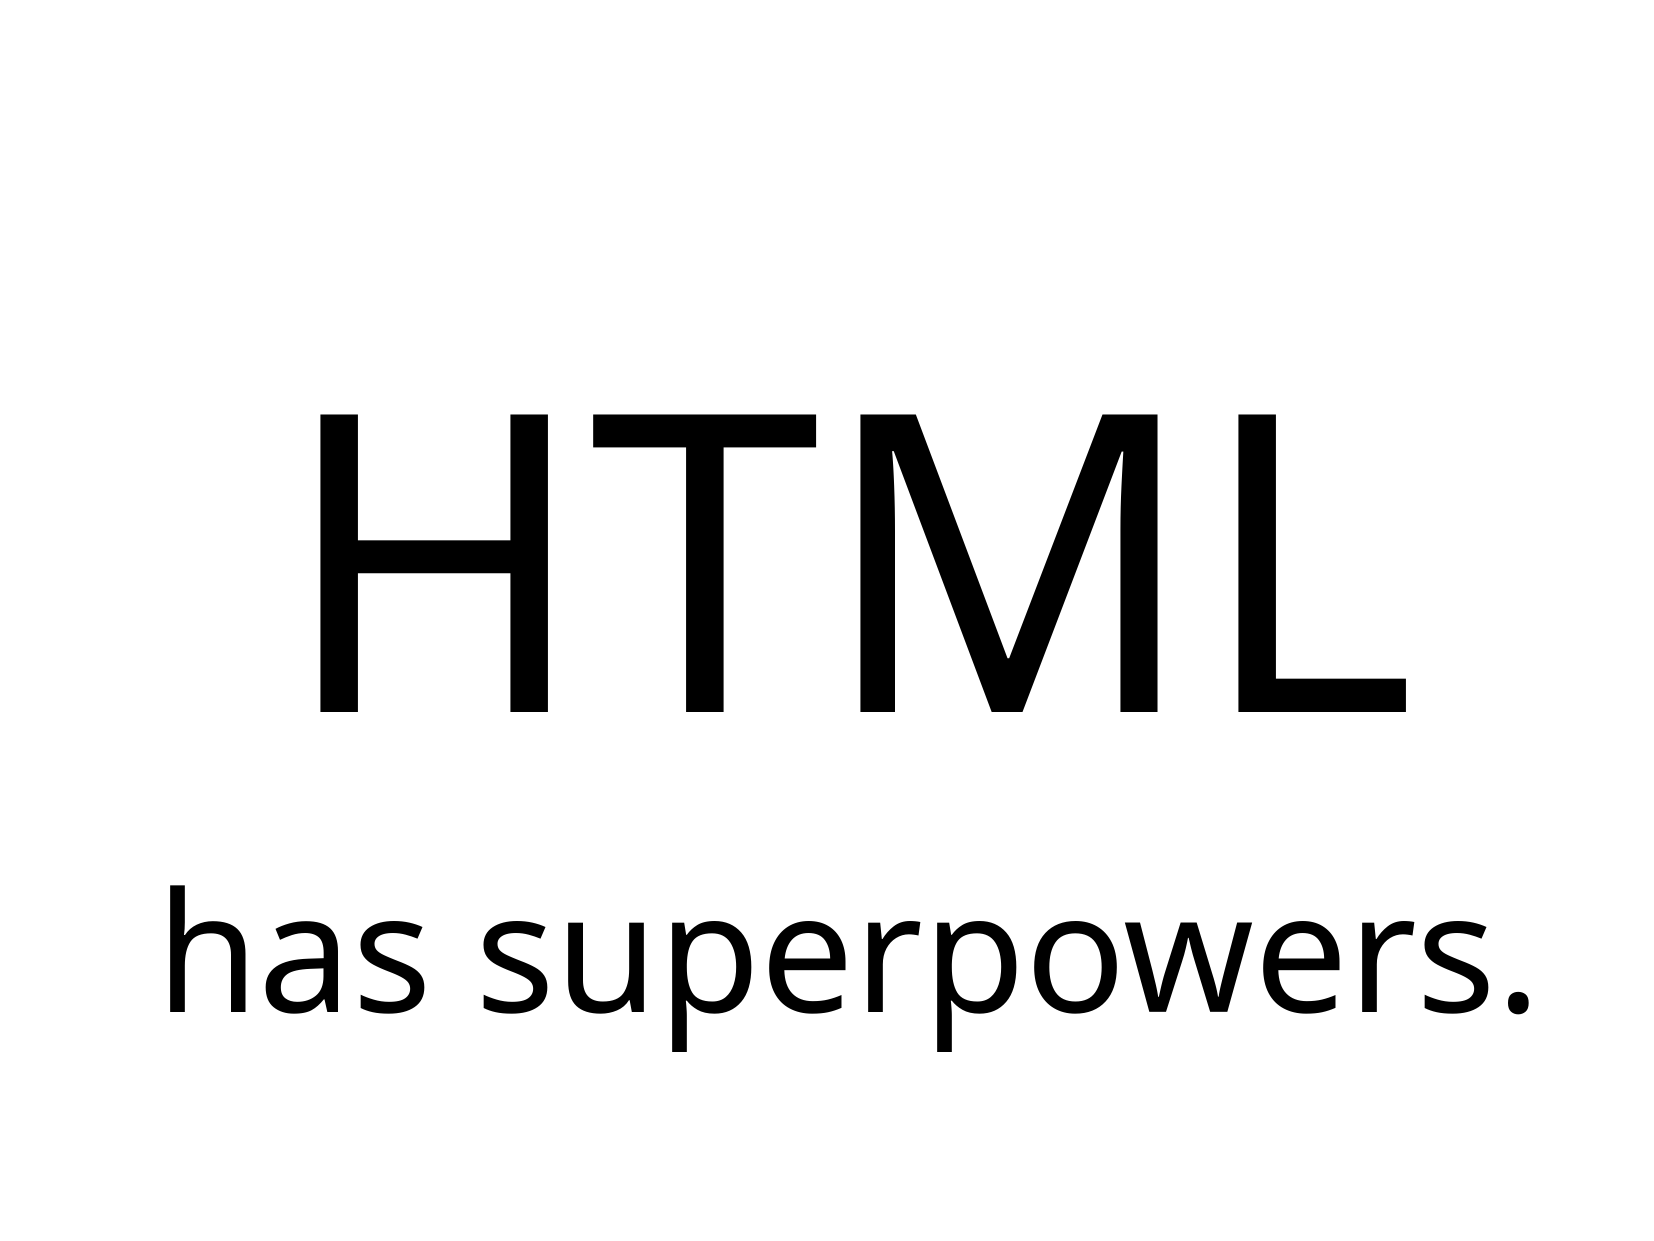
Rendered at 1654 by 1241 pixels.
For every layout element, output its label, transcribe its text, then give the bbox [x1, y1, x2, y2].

text_box HTML has superpowers. [221, 259, 1477, 935]
